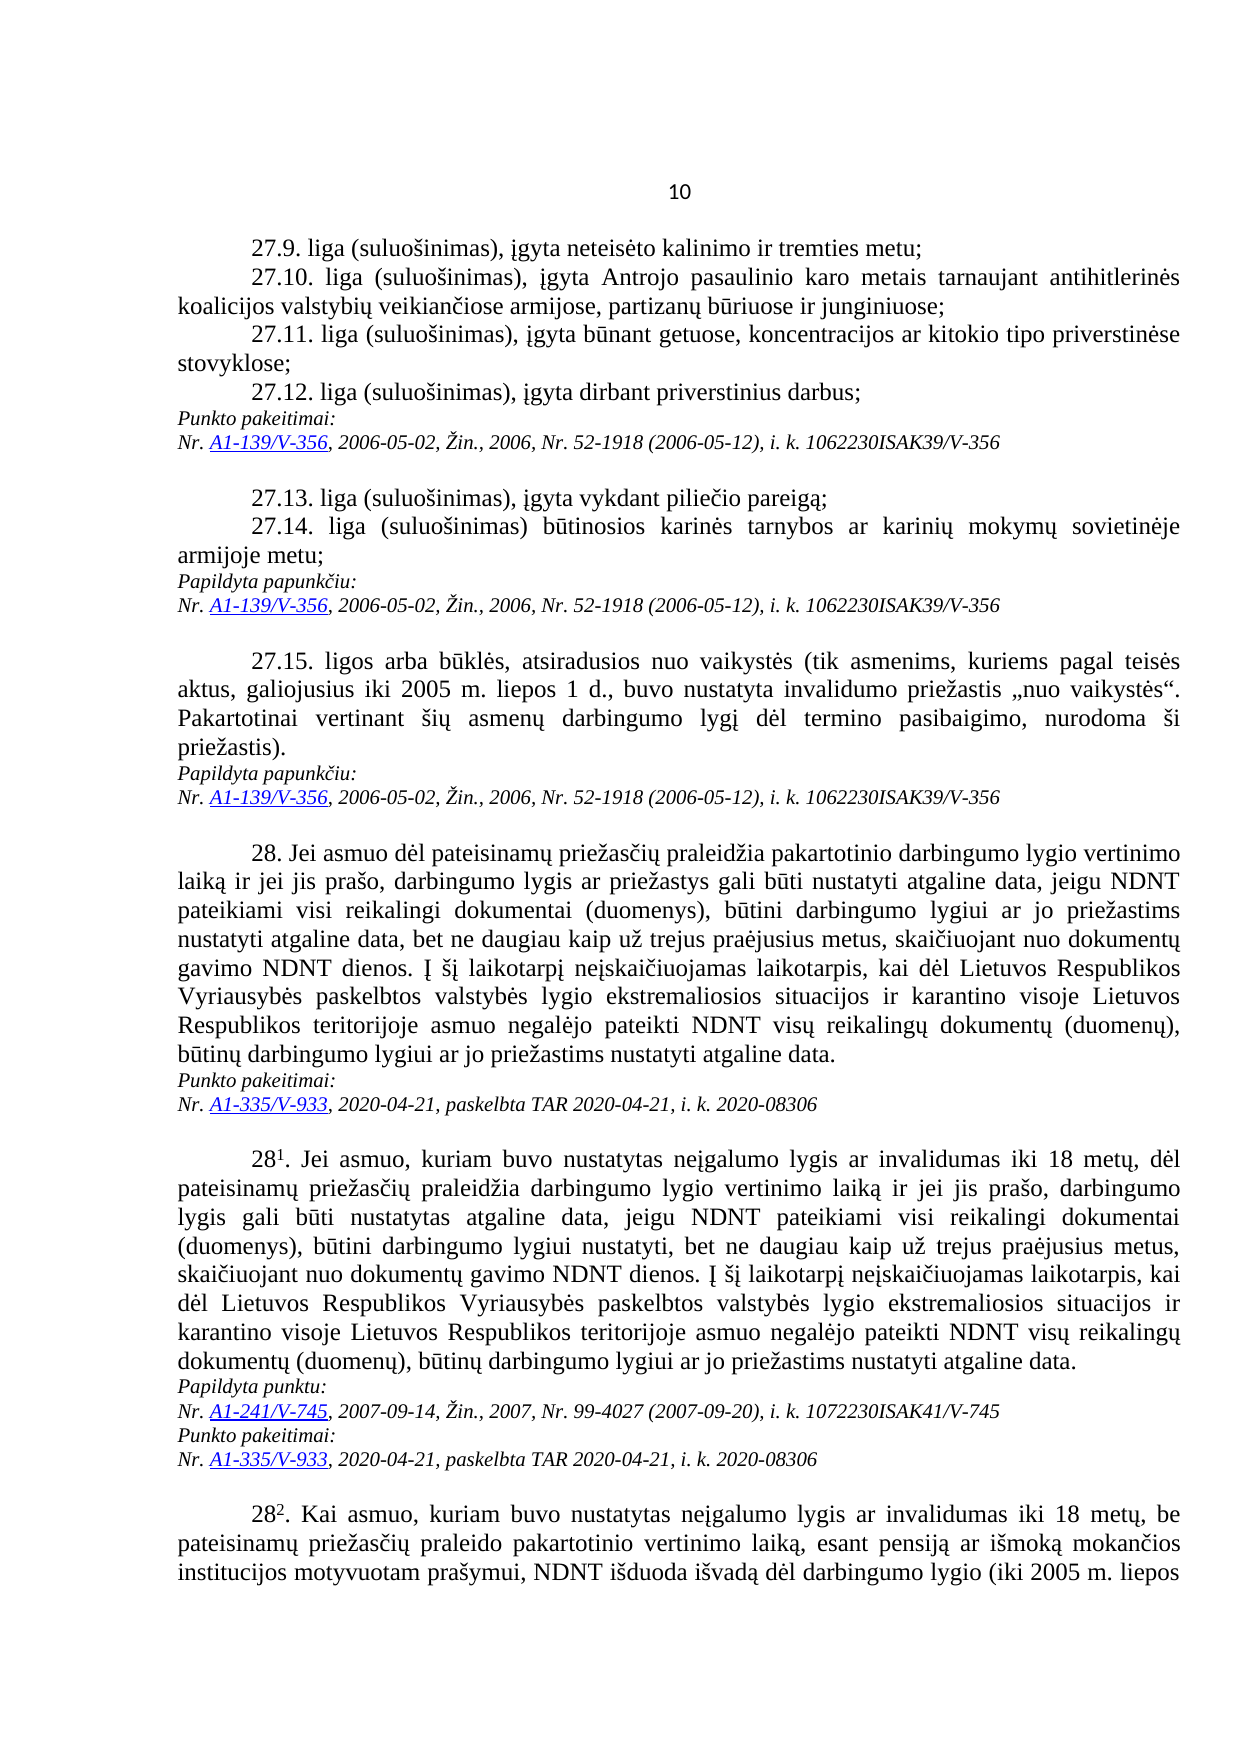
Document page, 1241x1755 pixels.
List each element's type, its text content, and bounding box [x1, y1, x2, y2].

text 282. Kai asmuo, kuriam buvo nustatytas neįgalumo lygis ar invalidumas iki 18 metų, be pateisinamų priežasčių praleido pakartotinio vertinimo laiką, esant pensiją ar išmoką mokančios institucijos motyvuotam prašymui, NDNT išduoda išvadą dėl darbingumo lygio (iki 2005 m. liepos [177, 1499, 1181, 1586]
text 27.12. liga (suluošinimas), įgyta dirbant priverstinius darbus; [177, 377, 1181, 406]
text 281. Jei asmuo, kuriam buvo nustatytas neįgalumo lygis ar invalidumas iki 18 metų, dėl pateisinamų priežasčių praleidžia darbingumo lygio vertinimo laiką ir jei jis prašo, darbingumo lygis gali būti nustatytas atgaline data, jeigu NDNT pateikiami visi reikalingi dokumentai (duomenys), būtini darbingumo lygiui nustatyti, bet ne daugiau kaip už trejus praėjusius metus, skaičiuojant nuo dokumentų gavimo NDNT dienos. Į šį laikotarpį neįskaičiuojamas laikotarpis, kai dėl Lietuvos Respublikos Vyriausybės paskelbtos valstybės lygio ekstremaliosios situacijos ir karantino visoje Lietuvos Respublikos teritorijoje asmuo negalėjo pateikti NDNT visų reikalingų dokumentų (duomenų), būtinų darbingumo lygiui ar jo priežastims nustatyti atgaline data. [177, 1144, 1181, 1374]
text Nr. A1-139/V-356, 2006-05-02, Žin., 2006, Nr. 52-1918 (2006-05-12), i. k. 1062230ISAK39/V-356 [177, 593, 1181, 617]
text 27.11. liga (suluošinimas), įgyta būnant getuose, koncentracijos ar kitokio tipo priverstinėse stovyklose; [177, 319, 1181, 377]
text Nr. A1-139/V-356, 2006-05-02, Žin., 2006, Nr. 52-1918 (2006-05-12), i. k. 1062230ISAK39/V-356 [177, 785, 1181, 809]
text 27.9. liga (suluošinimas), įgyta neteisėto kalinimo ir tremties metu; [177, 233, 1181, 262]
text Punkto pakeitimai: [177, 1423, 1181, 1447]
text Nr. A1-241/V-745, 2007-09-14, Žin., 2007, Nr. 99-4027 (2007-09-20), i. k. 1072230ISAK41/V-745 [177, 1398, 1181, 1423]
text 28. Jei asmuo dėl pateisinamų priežasčių praleidžia pakartotinio darbingumo lygio vertinimo laiką ir jei jis prašo, darbingumo lygis ar priežastys gali būti nustatyti atgaline data, jeigu NDNT pateikiami visi reikalingi dokumentai (duomenys), būtini darbingumo lygiui ar jo priežastims nustatyti atgaline data, bet ne daugiau kaip už trejus praėjusius metus, skaičiuojant nuo dokumentų gavimo NDNT dienos. Į šį laikotarpį neįskaičiuojamas laikotarpis, kai dėl Lietuvos Respublikos Vyriausybės paskelbtos valstybės lygio ekstremaliosios situacijos ir karantino visoje Lietuvos Respublikos teritorijoje asmuo negalėjo pateikti NDNT visų reikalingų dokumentų (duomenų), būtinų darbingumo lygiui ar jo priežastims nustatyti atgaline data. [177, 838, 1181, 1068]
text 27.13. liga (suluošinimas), įgyta vykdant piliečio pareigą; [177, 483, 1181, 511]
text 27.15. ligos arba būklės, atsiradusios nuo vaikystės (tik asmenims, kuriems pagal teisės aktus, galiojusius iki 2005 m. liepos 1 d., buvo nustatyta invalidumo priežastis „nuo vaikystės“. Pakartotinai vertinant šių asmenų darbingumo lygį dėl termino pasibaigimo, nurodoma ši priežastis). [177, 646, 1181, 761]
text Papildyta papunkčiu: [177, 569, 1181, 593]
text 27.14. liga (suluošinimas) būtinosios karinės tarnybos ar karinių mokymų sovietinėje armijoje metu; [177, 511, 1181, 569]
text Punkto pakeitimai: [177, 406, 1181, 430]
text Punkto pakeitimai: [177, 1068, 1181, 1092]
text Papildyta punktu: [177, 1374, 1181, 1398]
text 27.10. liga (suluošinimas), įgyta Antrojo pasaulinio karo metais tarnaujant antihitlerinės koalicijos valstybių veikiančiose armijose, partizanų būriuose ir junginiuose; [177, 262, 1181, 319]
text Papildyta papunkčiu: [177, 761, 1181, 785]
text Nr. A1-139/V-356, 2006-05-02, Žin., 2006, Nr. 52-1918 (2006-05-12), i. k. 1062230ISAK39/V-356 [177, 430, 1181, 454]
text Nr. A1-335/V-933, 2020-04-21, paskelbta TAR 2020-04-21, i. k. 2020-08306 [177, 1092, 1181, 1116]
text Nr. A1-335/V-933, 2020-04-21, paskelbta TAR 2020-04-21, i. k. 2020-08306 [177, 1447, 1181, 1471]
